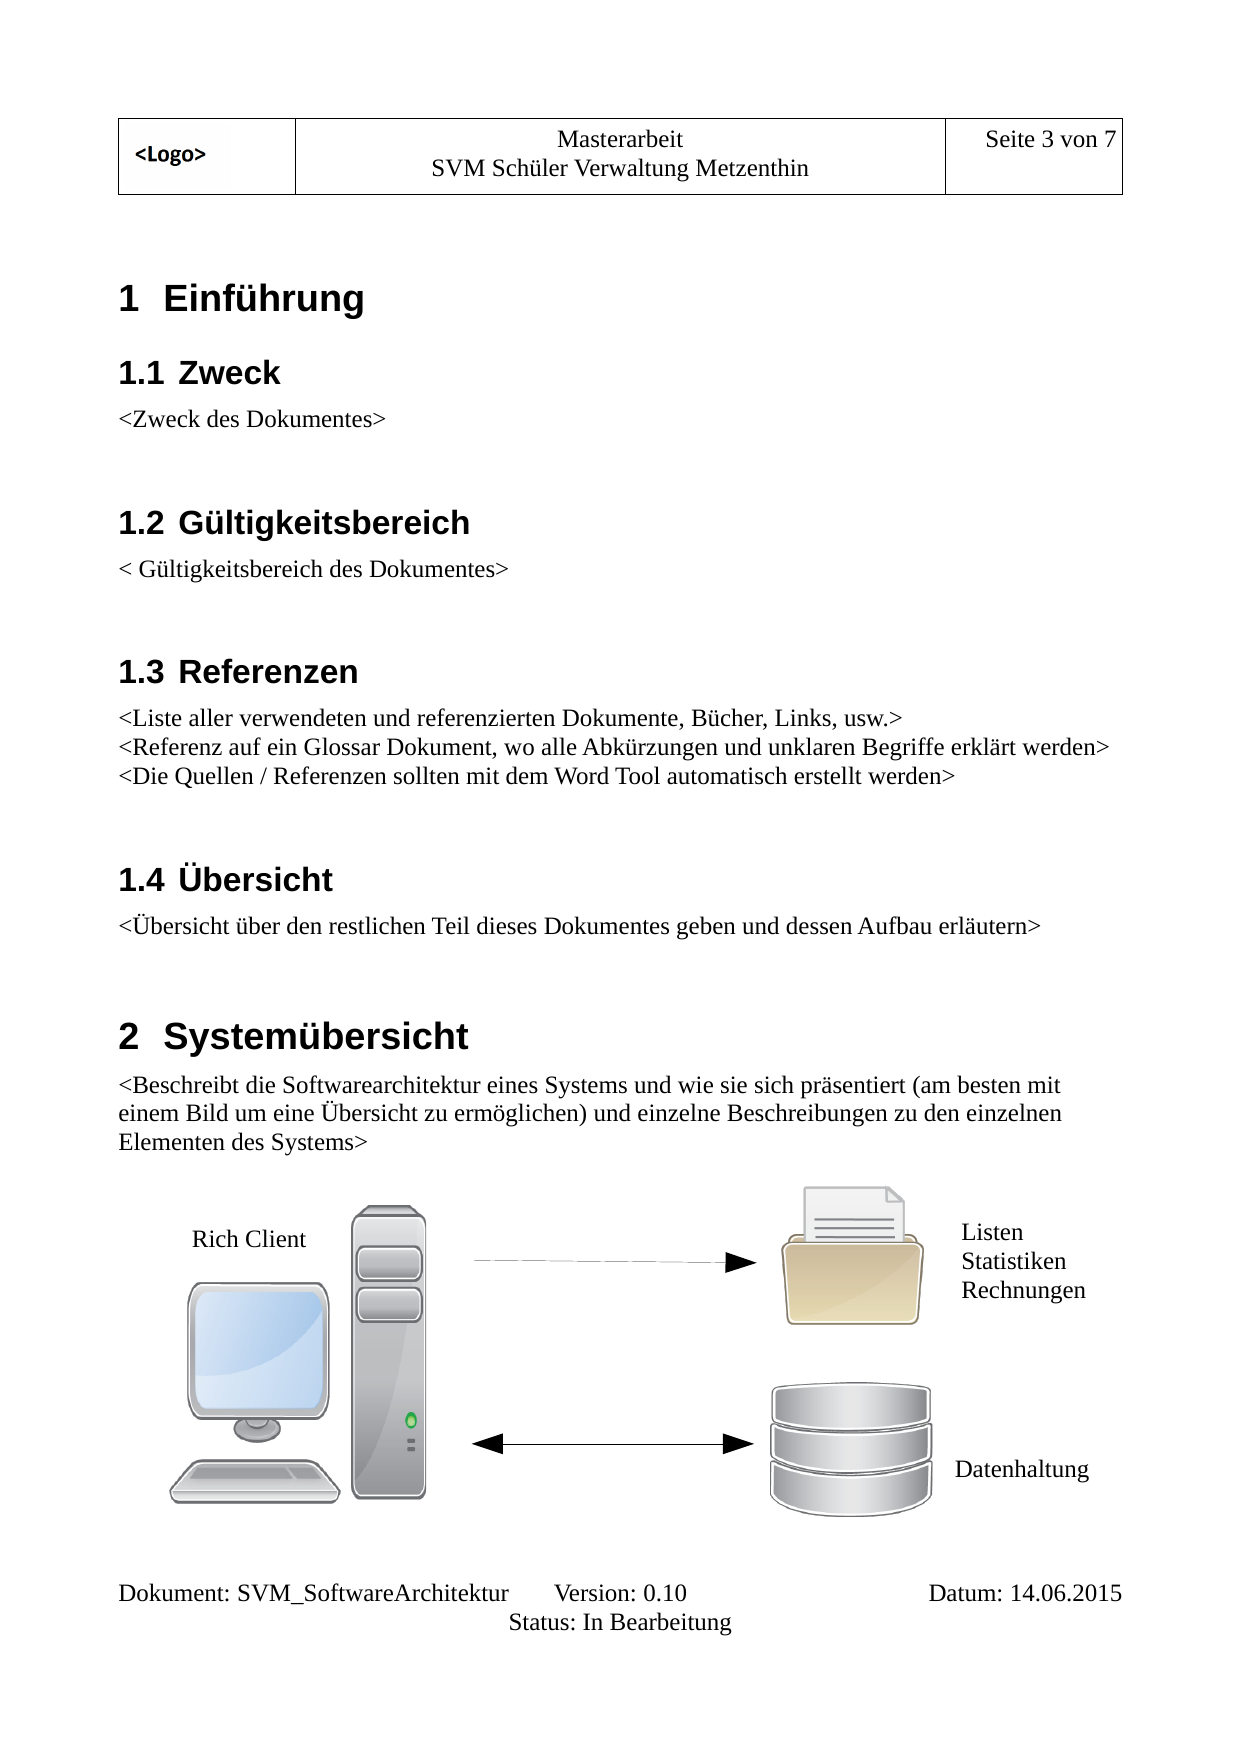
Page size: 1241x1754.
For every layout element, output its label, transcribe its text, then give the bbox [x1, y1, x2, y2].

text <Zweck des Dokumentes> [118, 404, 1122, 433]
text < Gültigkeitsbereich des Dokumentes> [118, 554, 1122, 582]
text <Beschreibt die Softwarearchitektur eines Systems und wie sie sich präsentiert (am besten mit einem Bild um eine Übersicht zu ermöglichen) und einzelne Beschreibungen zu den einzelnen Elementen des Systems> [118, 1070, 1122, 1156]
subtitle Einführung [118, 276, 1122, 319]
subtitle Zweck [118, 353, 1122, 391]
picture [772, 1185, 933, 1334]
subtitle Systemübersicht [118, 1013, 1122, 1057]
text <Liste aller verwendeten und referenzierten Dokumente, Bücher, Links, usw.> [118, 703, 1122, 732]
picture [123, 123, 230, 189]
text <Referenz auf ein Glossar Dokument, wo alle Abkürzungen und unklaren Begriffe erklärt werden> [118, 732, 1122, 761]
subtitle Gültigkeitsbereich [118, 502, 1122, 541]
text <Die Quellen / Referenzen sollten mit dem Word Tool automatisch erstellt werden> [118, 761, 1122, 790]
text <Übersicht über den restlichen Teil dieses Dokumentes geben und dessen Aufbau erläutern> [118, 911, 1122, 939]
subtitle Übersicht [118, 859, 1122, 898]
picture [770, 1382, 933, 1517]
picture [159, 1205, 427, 1518]
subtitle Referenzen [118, 652, 1122, 691]
